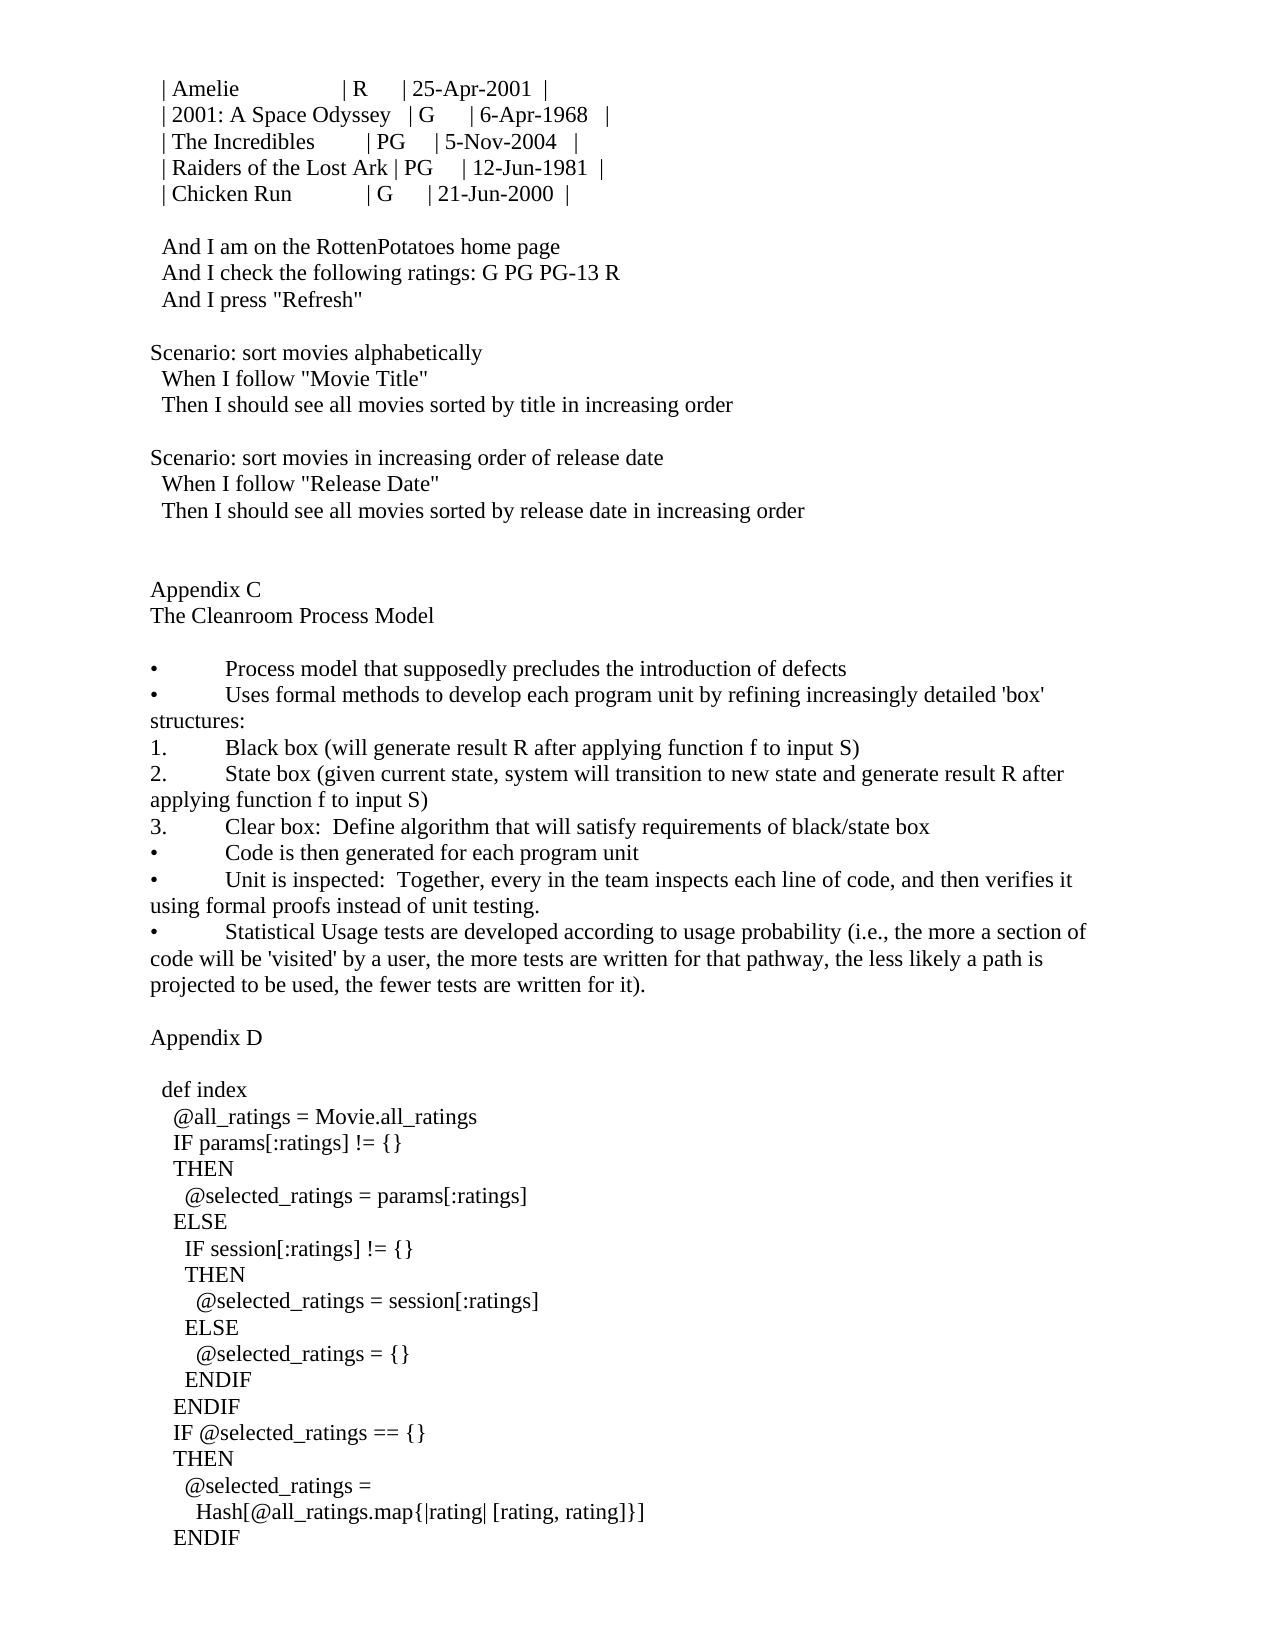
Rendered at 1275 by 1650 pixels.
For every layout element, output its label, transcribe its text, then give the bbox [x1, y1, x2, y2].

text 2. State box (given current state, system will transition to new state and generate result R after applying function f to input S) [150, 760, 1125, 813]
text @selected_ratings = params[:ratings] [150, 1182, 1125, 1208]
text ENDIF [150, 1366, 1125, 1393]
text The Cleanroom Process Model [150, 602, 1125, 628]
text Then I should see all movies sorted by title in increasing order [150, 391, 1125, 418]
text THEN [150, 1261, 1125, 1287]
text ELSE [150, 1314, 1125, 1340]
text THEN [150, 1445, 1125, 1472]
text @all_ratings = Movie.all_ratings [150, 1103, 1125, 1129]
text THEN [150, 1156, 1125, 1182]
text | The Incredibles | PG | 5-Nov-2004 | [150, 128, 1125, 154]
text When I follow "Release Date" [150, 470, 1125, 497]
text • Process model that supposedly precludes the introduction of defects [150, 655, 1125, 681]
text | Amelie | R | 25-Apr-2001 | [150, 75, 1125, 101]
text And I am on the RottenPotatoes home page [150, 233, 1125, 259]
text @selected_ratings = {} [150, 1340, 1125, 1366]
text Scenario: sort movies alphabetically [150, 338, 1125, 365]
text @selected_ratings = [150, 1472, 1125, 1498]
text ENDIF [150, 1524, 1125, 1551]
text • Uses formal methods to develop each program unit by refining increasingly detailed 'box' structures: [150, 681, 1125, 734]
text 1. Black box (will generate result R after applying function f to input S) [150, 734, 1125, 760]
text IF @selected_ratings == {} [150, 1419, 1125, 1445]
text • Statistical Usage tests are developed according to usage probability (i.e., the more a section of code will be 'visited' by a user, the more tests are written for that pathway, the less likely a path is projected to be used, the fewer tests are written for it). [150, 918, 1125, 997]
text | 2001: A Space Odyssey | G | 6-Apr-1968 | [150, 101, 1125, 128]
text | Chicken Run | G | 21-Jun-2000 | [150, 180, 1125, 207]
text IF session[:ratings] != {} [150, 1234, 1125, 1261]
text Appendix D [150, 1024, 1125, 1050]
text Hash[@all_ratings.map{|rating| [rating, rating]}] [150, 1498, 1125, 1524]
text And I press "Refresh" [150, 286, 1125, 312]
text ELSE [150, 1208, 1125, 1234]
text • Unit is inspected: Together, every in the team inspects each line of code, and then verifies it using formal proofs instead of unit testing. [150, 866, 1125, 918]
text And I check the following ratings: G PG PG-13 R [150, 259, 1125, 286]
text Scenario: sort movies in increasing order of release date [150, 444, 1125, 470]
text 3. Clear box: Define algorithm that will satisfy requirements of black/state box [150, 813, 1125, 839]
text def index [150, 1076, 1125, 1103]
text @selected_ratings = session[:ratings] [150, 1287, 1125, 1314]
text | Raiders of the Lost Ark | PG | 12-Jun-1981 | [150, 154, 1125, 180]
text ENDIF [150, 1393, 1125, 1419]
text • Code is then generated for each program unit [150, 839, 1125, 866]
text When I follow "Movie Title" [150, 365, 1125, 391]
text Then I should see all movies sorted by release date in increasing order [150, 497, 1125, 523]
text Appendix C [150, 576, 1125, 602]
text IF params[:ratings] != {} [150, 1129, 1125, 1156]
